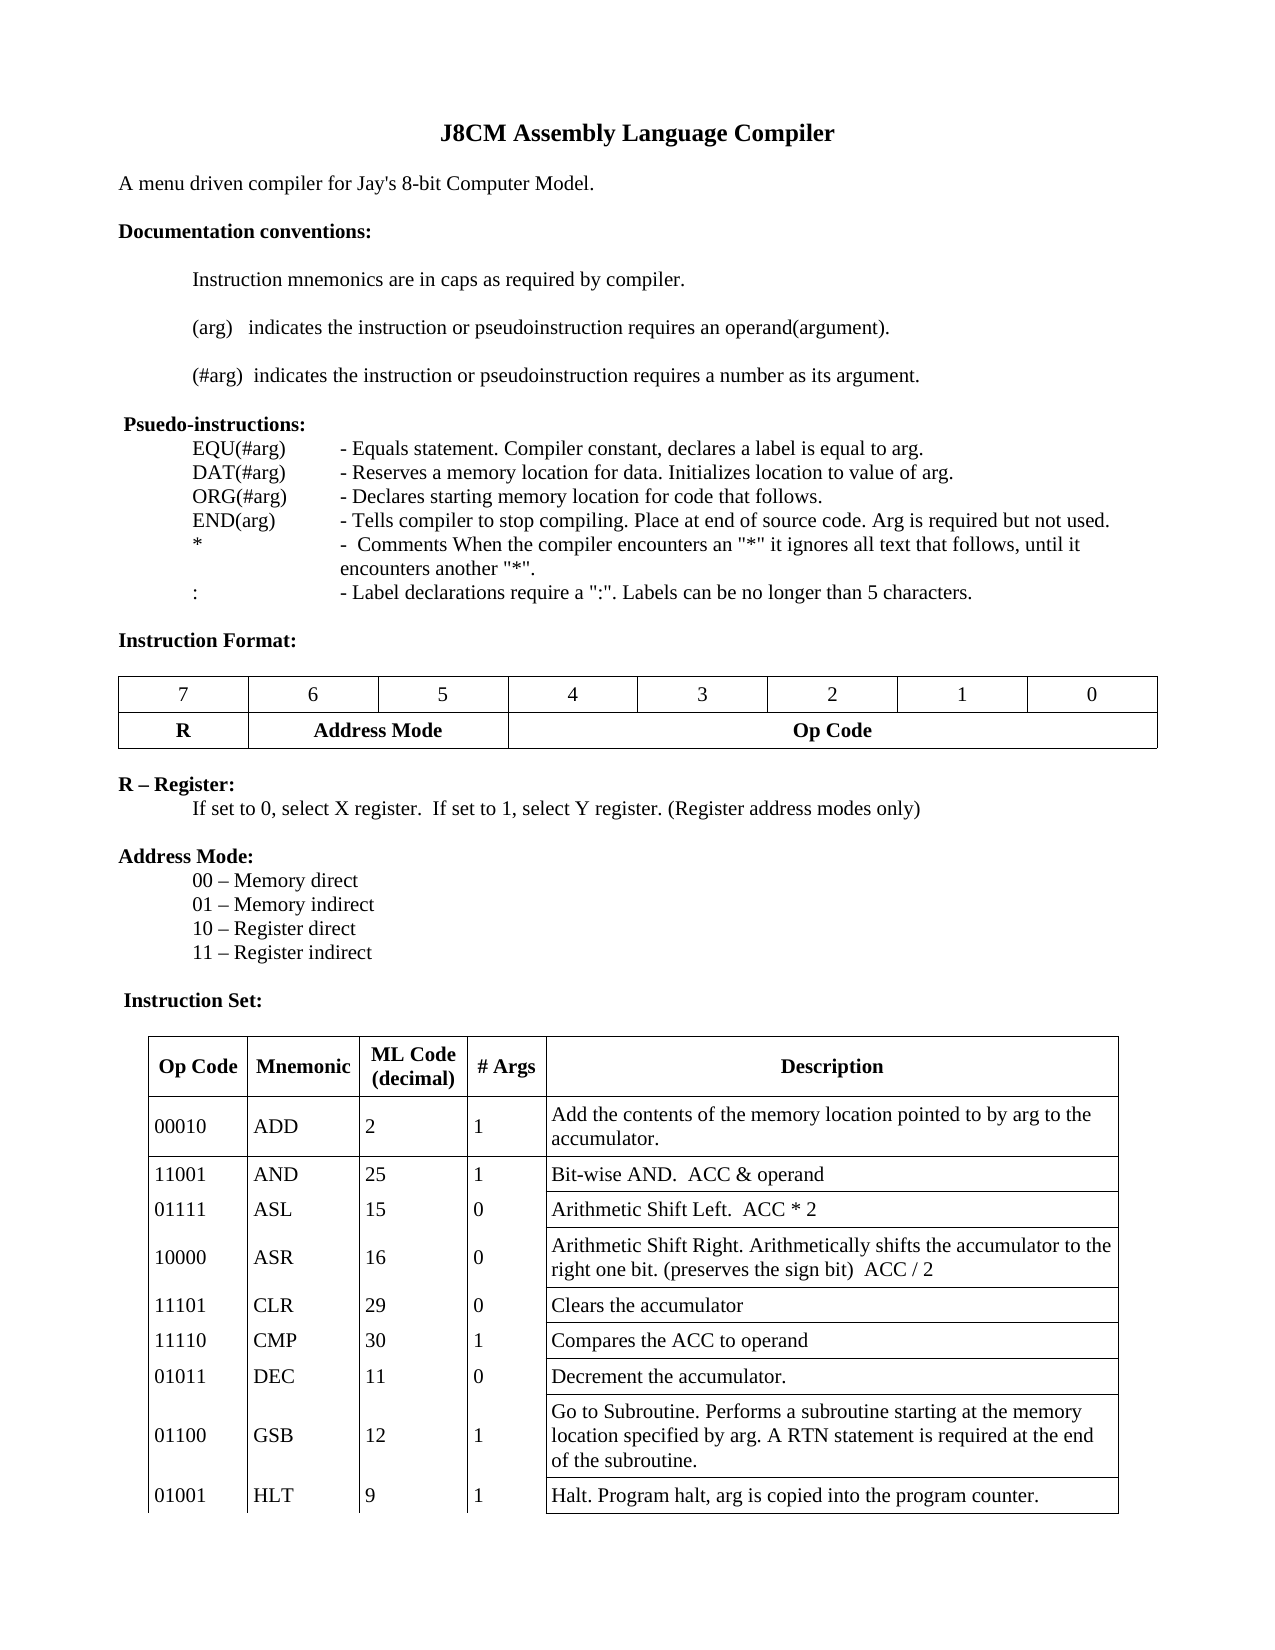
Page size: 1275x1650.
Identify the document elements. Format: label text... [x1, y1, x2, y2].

table_cell 1 [468, 1322, 546, 1358]
text R – Register: [118, 772, 1157, 796]
table_cell 1 [468, 1394, 546, 1477]
table_cell Halt. Program halt, arg is copied into the program counter. [547, 1478, 1118, 1513]
table_cell Add the contents of the memory location pointed to by arg to the accumulator. [547, 1097, 1118, 1156]
text A menu driven compiler for Jay's 8-bit Computer Model. [118, 171, 1157, 195]
text 00 – Memory direct [192, 868, 1157, 892]
text ORG(#arg) - Declares starting memory location for code that follows. [192, 484, 1157, 508]
table_cell GSB [248, 1394, 359, 1477]
table_cell 11101 [149, 1287, 247, 1322]
table_cell 15 [360, 1191, 467, 1227]
text (arg) indicates the instruction or pseudoinstruction requires an operand(argument). [118, 315, 1157, 339]
table_cell AND [248, 1157, 359, 1191]
table_header Op Code [149, 1037, 247, 1096]
table_cell Arithmetic Shift Left. ACC * 2 [547, 1192, 1118, 1227]
table_cell 1 [468, 1157, 546, 1191]
text Documentation conventions: [118, 219, 1157, 243]
text * - Comments When the compiler encounters an "*" it ignores all text that follows, until it encounters another "*". [192, 532, 1157, 580]
text Instruction Format: [118, 628, 1157, 652]
table_cell 25 [360, 1157, 467, 1191]
table_cell 11001 [149, 1157, 247, 1191]
text Psuedo-instructions: [118, 412, 1157, 436]
table_header Mnemonic [248, 1037, 359, 1096]
table_cell Address Mode [249, 713, 508, 747]
text J8CM Assembly Language Compiler [118, 118, 1157, 147]
table_cell 01111 [149, 1191, 247, 1227]
table_cell 12 [360, 1394, 467, 1477]
text : - Label declarations require a ":". Labels can be no longer than 5 characters. [192, 580, 1157, 604]
table_cell Decrement the accumulator. [547, 1359, 1118, 1393]
table_cell 10000 [149, 1227, 247, 1287]
table_cell 01011 [149, 1358, 247, 1393]
text If set to 0, select X register. If set to 1, select Y register. (Register address modes only) [192, 796, 1157, 820]
table_cell 11110 [149, 1322, 247, 1358]
table_cell Go to Subroutine. Performs a subroutine starting at the memory location specified by arg. A RTN statement is required at the end of the subroutine. [547, 1395, 1118, 1477]
table_cell 16 [360, 1227, 467, 1287]
table_header 2 [768, 677, 897, 712]
table_cell 0 [468, 1227, 546, 1287]
table_header 0 [1028, 677, 1157, 712]
table_cell ASL [248, 1191, 359, 1227]
table_cell 0 [468, 1287, 546, 1322]
table_cell 0 [468, 1191, 546, 1227]
table_cell Arithmetic Shift Right. Arithmetically shifts the accumulator to the right one bit. (preserves the sign bit) ACC / 2 [547, 1228, 1118, 1287]
table_cell DEC [248, 1358, 359, 1393]
text 11 – Register indirect [192, 940, 1157, 964]
table_header 5 [379, 677, 508, 712]
table_header 6 [249, 677, 378, 712]
text (#arg) indicates the instruction or pseudoinstruction requires a number as its argument. [118, 363, 1157, 387]
table_cell 2 [360, 1097, 467, 1156]
table_cell 11 [360, 1358, 467, 1393]
text EQU(#arg) - Equals statement. Compiler constant, declares a label is equal to arg. [192, 436, 1157, 460]
table_cell CMP [248, 1322, 359, 1358]
table_cell R [119, 713, 248, 747]
table_header # Args [468, 1037, 546, 1096]
table_header 7 [119, 677, 248, 712]
table_header 3 [638, 677, 767, 712]
table_cell Compares the ACC to operand [547, 1323, 1118, 1358]
table_header 4 [509, 677, 637, 712]
text DAT(#arg) - Reserves a memory location for data. Initializes location to value of arg. [192, 460, 1157, 484]
table_cell Clears the accumulator [547, 1288, 1118, 1322]
table_cell CLR [248, 1287, 359, 1322]
table_cell 30 [360, 1322, 467, 1358]
table_cell Op Code [509, 713, 1157, 747]
table_cell 1 [468, 1477, 546, 1513]
text Address Mode: [118, 844, 1157, 868]
table_cell 29 [360, 1287, 467, 1322]
table_cell 0 [468, 1358, 546, 1393]
text 10 – Register direct [192, 916, 1157, 940]
table_cell HLT [248, 1477, 359, 1513]
table_cell ASR [248, 1227, 359, 1287]
text Instruction mnemonics are in caps as required by compiler. [118, 267, 1157, 291]
text 01 – Memory indirect [192, 892, 1157, 916]
text END(arg) - Tells compiler to stop compiling. Place at end of source code. Arg is required but not used. [192, 508, 1157, 532]
table_cell 1 [468, 1097, 546, 1156]
table_cell 01001 [149, 1477, 247, 1513]
table_cell Bit-wise AND. ACC & operand [547, 1157, 1118, 1191]
table_cell 01100 [149, 1394, 247, 1477]
table_header 1 [898, 677, 1027, 712]
table_cell 00010 [149, 1097, 247, 1156]
text Instruction Set: [118, 988, 1157, 1012]
table_header ML Code (decimal) [360, 1037, 467, 1096]
table_header Description [547, 1037, 1118, 1096]
table_cell ADD [248, 1097, 359, 1156]
table_cell 9 [360, 1477, 467, 1513]
